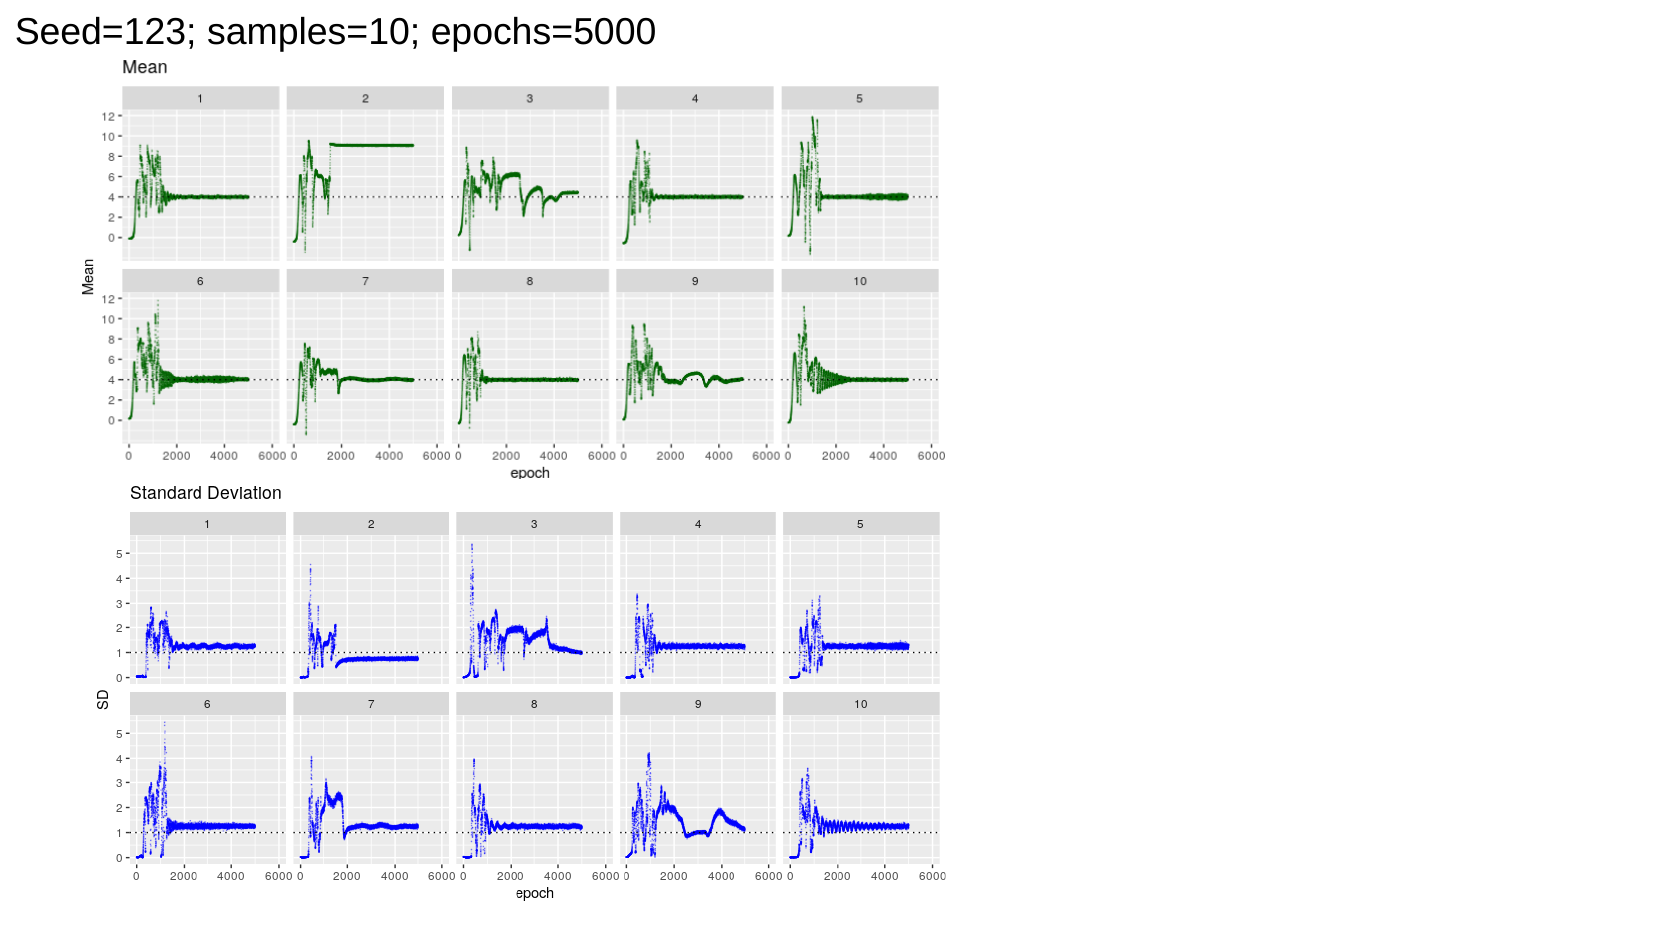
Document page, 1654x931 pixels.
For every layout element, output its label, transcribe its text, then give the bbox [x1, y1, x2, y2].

text_box Seed=123; samples=10; epochs=5000 [0, 2, 874, 78]
picture [75, 53, 946, 908]
